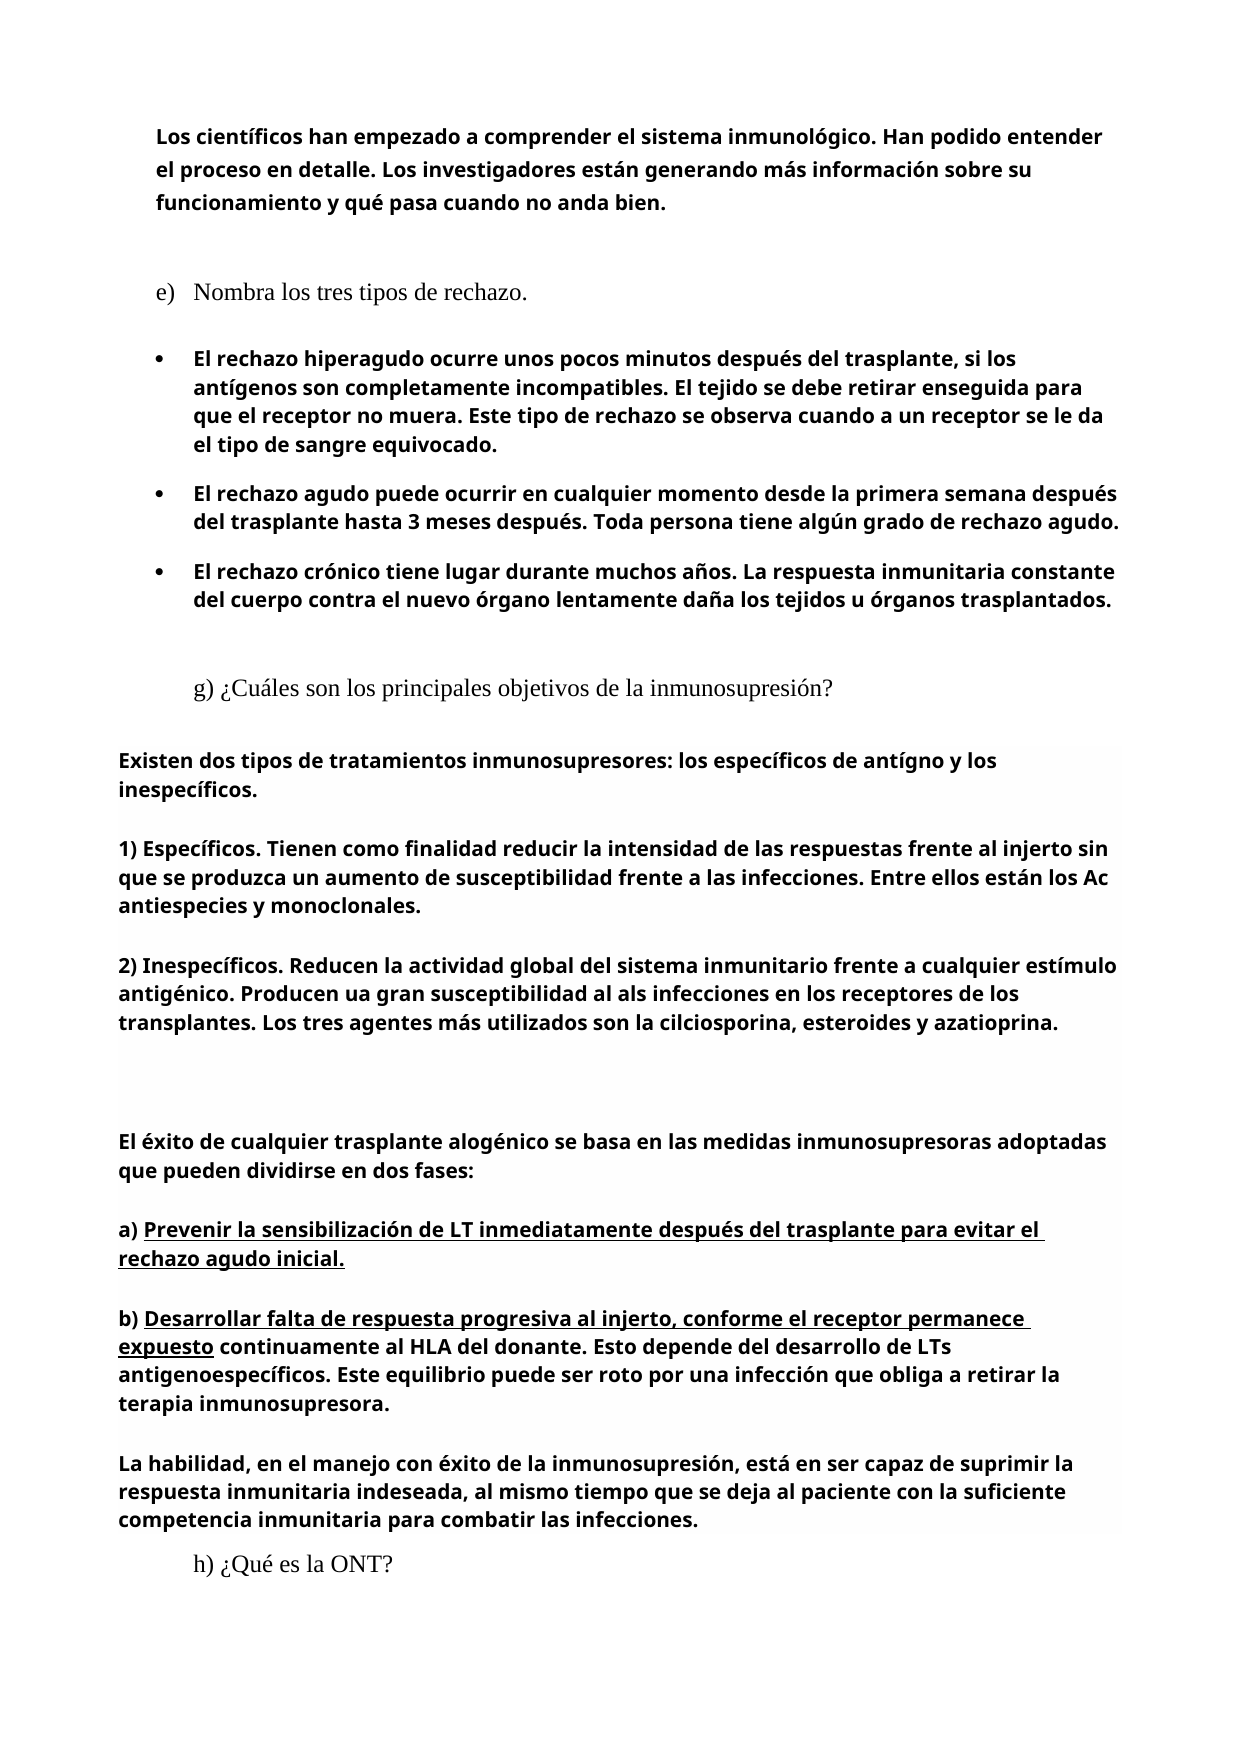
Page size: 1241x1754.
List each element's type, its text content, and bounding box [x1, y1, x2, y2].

text 2) Inespecíficos. Reducen la actividad global del sistema inmunitario frente a cualquier estímulo antigénico. Producen ua gran susceptibilidad al als infecciones en los receptores de los transplantes. Los tres agentes más utilizados son la cilciosporina, esteroides y azatioprina. [118, 951, 1122, 1036]
list El rechazo crónico tiene lugar durante muchos años. La respuesta inmunitaria constante del cuerpo contra el nuevo órgano lentamente daña los tejidos u órganos trasplantados. [156, 557, 1122, 614]
text El éxito de cualquier trasplante alogénico se basa en las medidas inmunosupresoras adoptadas que pueden dividirse en dos fases: [118, 1127, 1122, 1184]
text Los científicos han empezado a comprender el sistema inmunológico. Han podido entender el proceso en detalle. Los investigadores están generando más información sobre su funcionamiento y qué pasa cuando no anda bien. [156, 118, 1122, 217]
list h) ¿Qué es la ONT? [156, 1549, 1122, 1578]
list El rechazo agudo puede ocurrir en cualquier momento desde la primera semana después del trasplante hasta 3 meses después. Toda persona tiene algún grado de rechazo agudo. [156, 479, 1122, 536]
text a) Prevenir la sensibilización de LT inmediatamente después del trasplante para evitar el rechazo agudo inicial. [118, 1216, 1122, 1272]
list El rechazo hiperagudo ocurre unos pocos minutos después del trasplante, si los antígenos son completamente incompatibles. El tejido se debe retirar enseguida para que el receptor no muera. Este tipo de rechazo se observa cuando a un receptor se le da el tipo de sangre equivocado. [156, 344, 1122, 458]
list Nombra los tres tipos de rechazo. [156, 277, 1122, 305]
text b) Desarrollar falta de respuesta progresiva al injerto, conforme el receptor permanece expuesto continuamente al HLA del donante. Esto depende del desarrollo de LTs antigenoespecíficos. Este equilibrio puede ser roto por una infección que obliga a retirar la terapia inmunosupresora. [118, 1304, 1122, 1417]
list g) ¿Cuáles son los principales objetivos de la inmunosupresión? [156, 673, 1122, 702]
text Existen dos tipos de tratamientos inmunosupresores: los específicos de antígno y los inespecíficos. [118, 746, 1122, 803]
text 1) Específicos. Tienen como finalidad reducir la intensidad de las respuestas frente al injerto sin que se produzca un aumento de susceptibilidad frente a las infecciones. Entre ellos están los Ac antiespecies y monoclonales. [118, 834, 1122, 920]
text La habilidad, en el manejo con éxito de la inmunosupresión, está en ser capaz de suprimir la respuesta inmunitaria indeseada, al mismo tiempo que se deja al paciente con la suficiente competencia inmunitaria para combatir las infecciones. [118, 1449, 1122, 1534]
